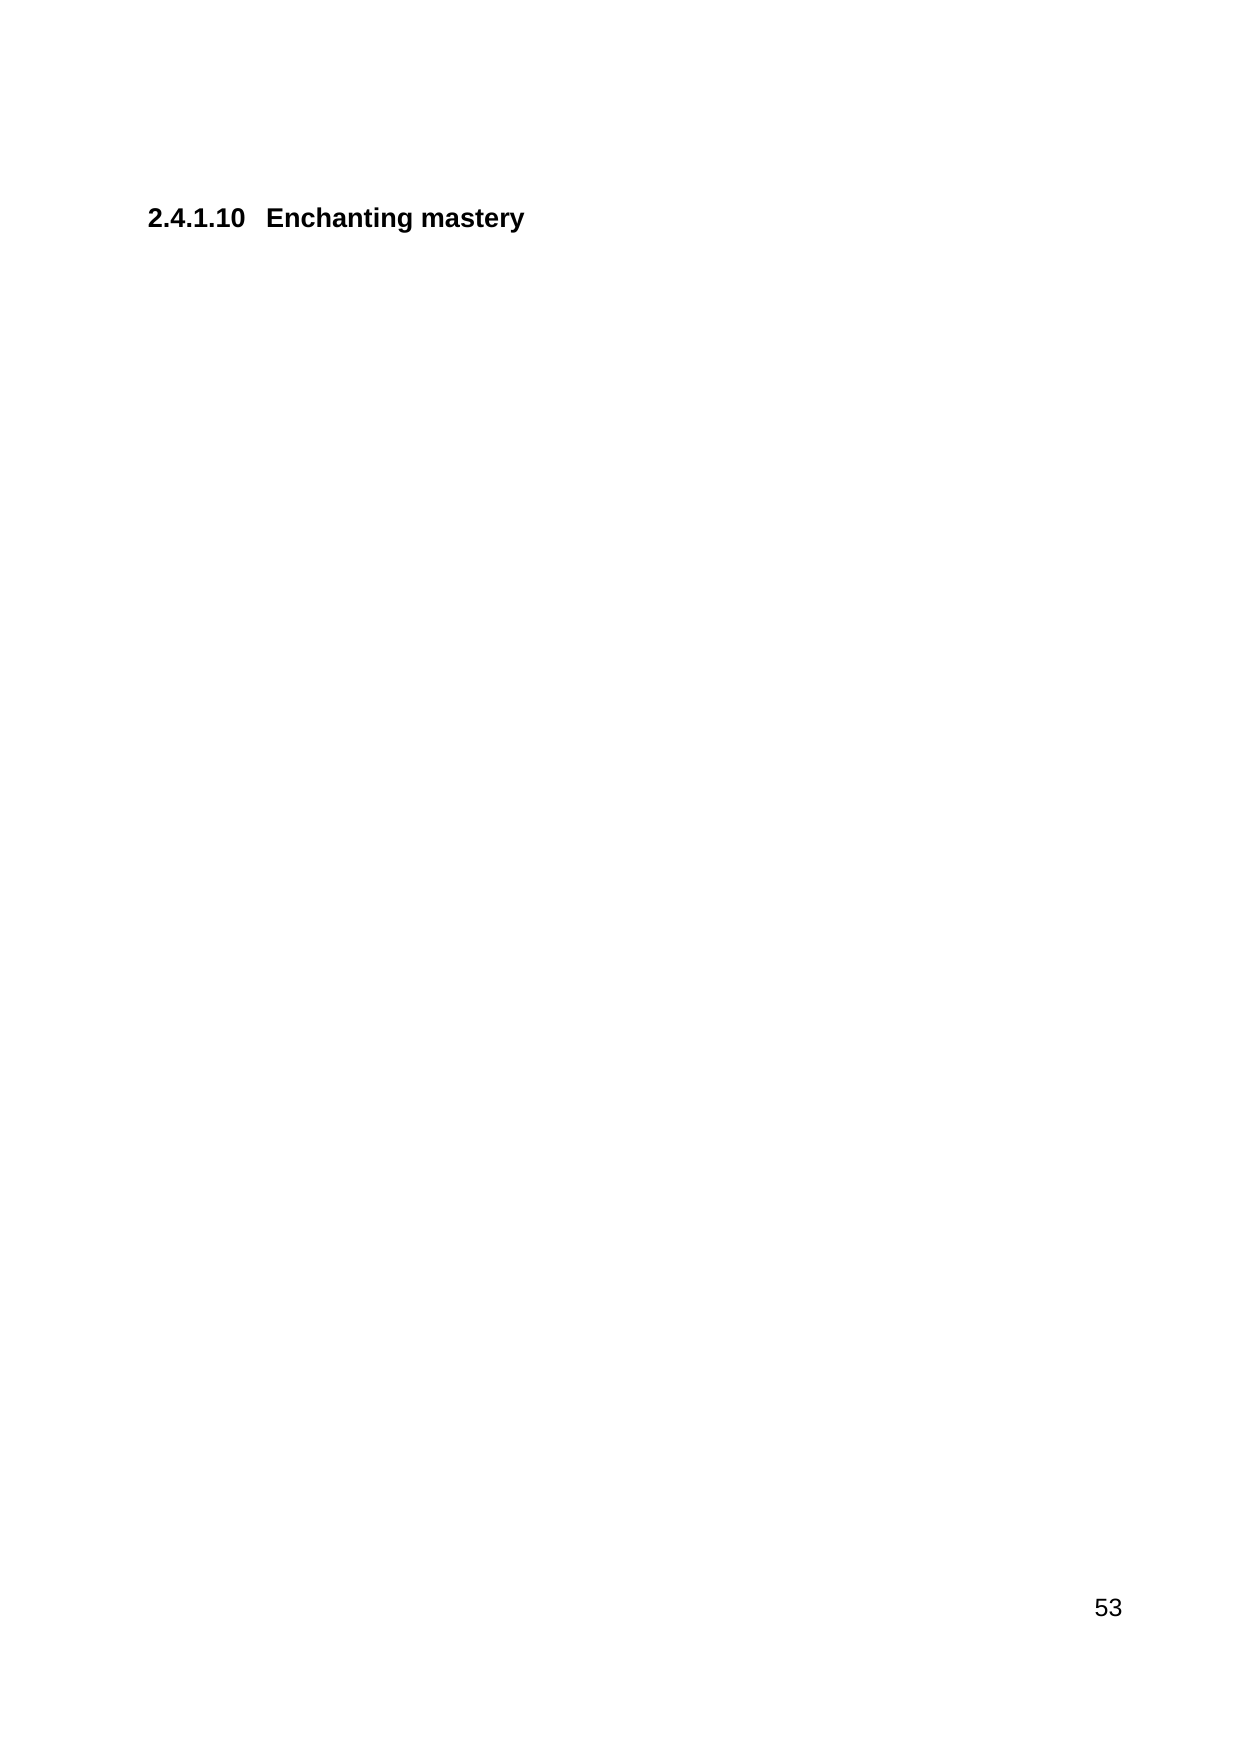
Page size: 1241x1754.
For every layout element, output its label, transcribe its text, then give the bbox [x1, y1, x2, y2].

subtitle Enchanting mastery [118, 202, 605, 234]
